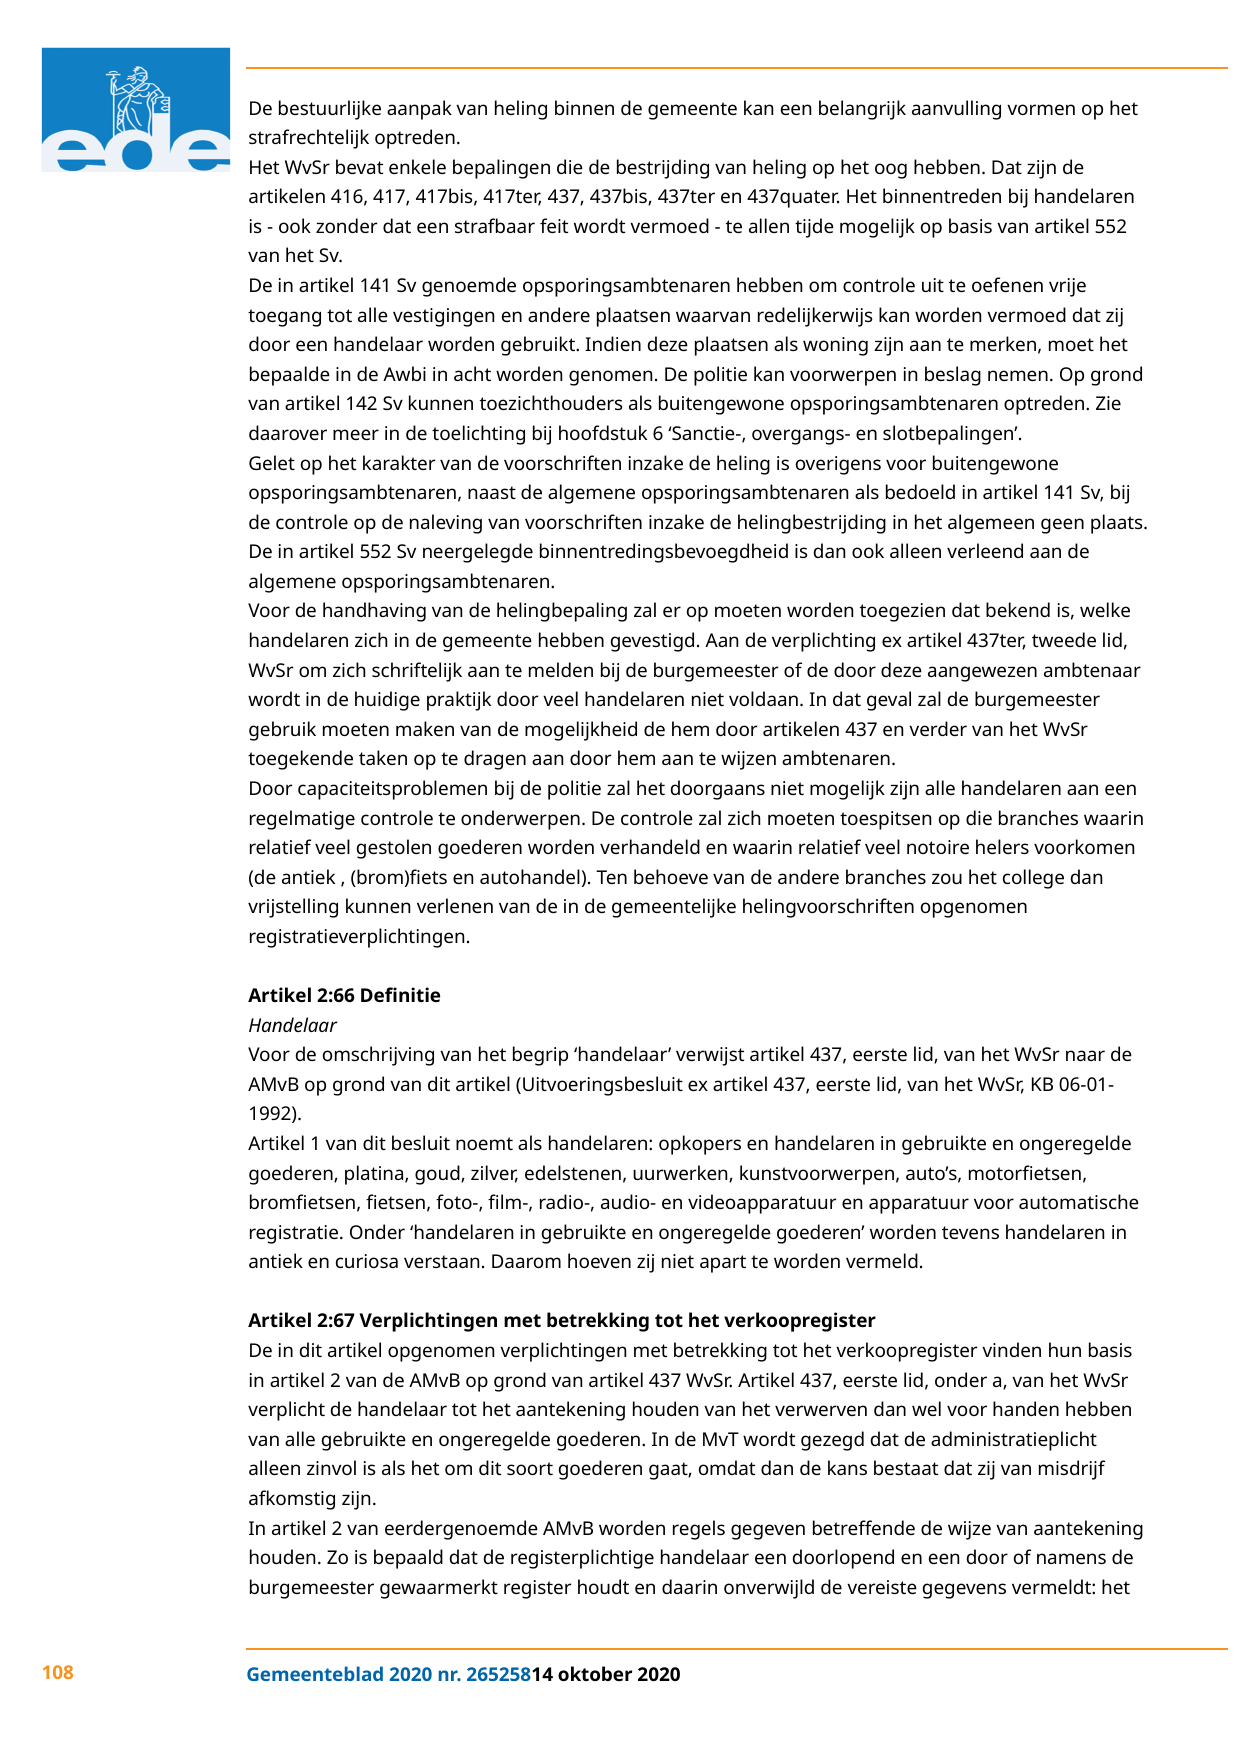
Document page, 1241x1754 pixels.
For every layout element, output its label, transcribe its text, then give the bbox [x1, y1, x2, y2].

text Handelaar [248, 1012, 1152, 1038]
text De in dit artikel opgenomen verplichtingen met betrekking tot het verkoopregister vinden hun basis in artikel 2 van de AMvB op grond van artikel 437 WvSr. Artikel 437, eerste lid, onder a, van het WvSr verplicht de handelaar tot het aantekening houden van het verwerven dan wel voor handen hebben van alle gebruikte en ongeregelde goederen. In de MvT wordt gezegd dat de administratieplicht alleen zinvol is als het om dit soort goederen gaat, omdat dan de kans bestaat dat zij van misdrijf afkomstig zijn. [248, 1337, 1152, 1511]
text Artikel 2:67 Verplichtingen met betrekking tot het verkoopregister [248, 1308, 1152, 1333]
text Artikel 2:66 Definitie [248, 982, 1152, 1008]
text Voor de handhaving van de helingbepaling zal er op moeten worden toegezien dat bekend is, welke handelaren zich in de gemeente hebben gevestigd. Aan de verplichting ex artikel 437ter, tweede lid, WvSr om zich schriftelijk aan te melden bij de burgemeester of de door deze aangewezen ambtenaar wordt in de huidige praktijk door veel handelaren niet voldaan. In dat geval zal de burgemeester gebruik moeten maken van de mogelijkheid de hem door artikelen 437 en verder van het WvSr toegekende taken op te dragen aan door hem aan te wijzen ambtenaren. [248, 598, 1152, 771]
text In artikel 2 van eerdergenoemde AMvB worden regels gegeven betreffende de wijze van aantekening houden. Zo is bepaald dat de registerplichtige handelaar een doorlopend en een door of namens de burgemeester gewaarmerkt register houdt en daarin onverwijld de vereiste gegevens vermeldt: het [248, 1515, 1152, 1600]
text Voor de omschrijving van het begrip ‘handelaar’ verwijst artikel 437, eerste lid, van het WvSr naar de AMvB op grond van dit artikel (Uitvoeringsbesluit ex artikel 437, eerste lid, van het WvSr, KB 06-01-1992). [248, 1041, 1152, 1126]
text De in artikel 141 Sv genoemde opsporingsambtenaren hebben om controle uit te oefenen vrije toegang tot alle vestigingen en andere plaatsen waarvan redelijkerwijs kan worden vermoed dat zij door een handelaar worden gebruikt. Indien deze plaatsen als woning zijn aan te merken, moet het bepaalde in de Awbi in acht worden genomen. De politie kan voorwerpen in beslag nemen. Op grond van artikel 142 Sv kunnen toezichthouders als buitengewone opsporingsambtenaren optreden. Zie daarover meer in de toelichting bij hoofdstuk 6 ‘Sanctie-, overgangs- en slotbepalingen’. [248, 272, 1152, 446]
text Door capaciteitsproblemen bij de politie zal het doorgaans niet mogelijk zijn alle handelaren aan een regelmatige controle te onderwerpen. De controle zal zich moeten toespitsen op die branches waarin relatief veel gestolen goederen worden verhandeld en waarin relatief veel notoire helers voorkomen (de antiek , (brom)fiets en autohandel). Ten behoeve van de andere branches zou het college dan vrijstelling kunnen verlenen van de in de gemeentelijke helingvoorschriften opgenomen registratieverplichtingen. [248, 775, 1152, 949]
text Gelet op het karakter van de voorschriften inzake de heling is overigens voor buitengewone opsporingsambtenaren, naast de algemene opsporingsambtenaren als bedoeld in artikel 141 Sv, bij de controle op de naleving van voorschriften inzake de helingbestrijding in het algemeen geen plaats. De in artikel 552 Sv neergelegde binnentredingsbevoegdheid is dan ook alleen verleend aan de algemene opsporingsambtenaren. [248, 450, 1152, 594]
text De bestuurlijke aanpak van heling binnen de gemeente kan een belangrijk aanvulling vormen op het strafrechtelijk optreden. [248, 95, 1152, 150]
text Artikel 1 van dit besluit noemt als handelaren: opkopers en handelaren in gebruikte en ongeregelde goederen, platina, goud, zilver, edelstenen, uurwerken, kunstvoorwerpen, auto’s, motorfietsen, bromfietsen, fietsen, foto-, film-, radio-, audio- en videoapparatuur en apparatuur voor automatische registratie. Onder ‘handelaren in gebruikte en ongeregelde goederen’ worden tevens handelaren in antiek en curiosa verstaan. Daarom hoeven zij niet apart te worden vermeld. [248, 1130, 1152, 1274]
text Het WvSr bevat enkele bepalingen die de bestrijding van heling op het oog hebben. Dat zijn de artikelen 416, 417, 417bis, 417ter, 437, 437bis, 437ter en 437quater. Het binnentreden bij handelaren is - ook zonder dat een strafbaar feit wordt vermoed - te allen tijde mogelijk op basis van artikel 552 van het Sv. [248, 154, 1152, 268]
picture [41, 47, 231, 172]
